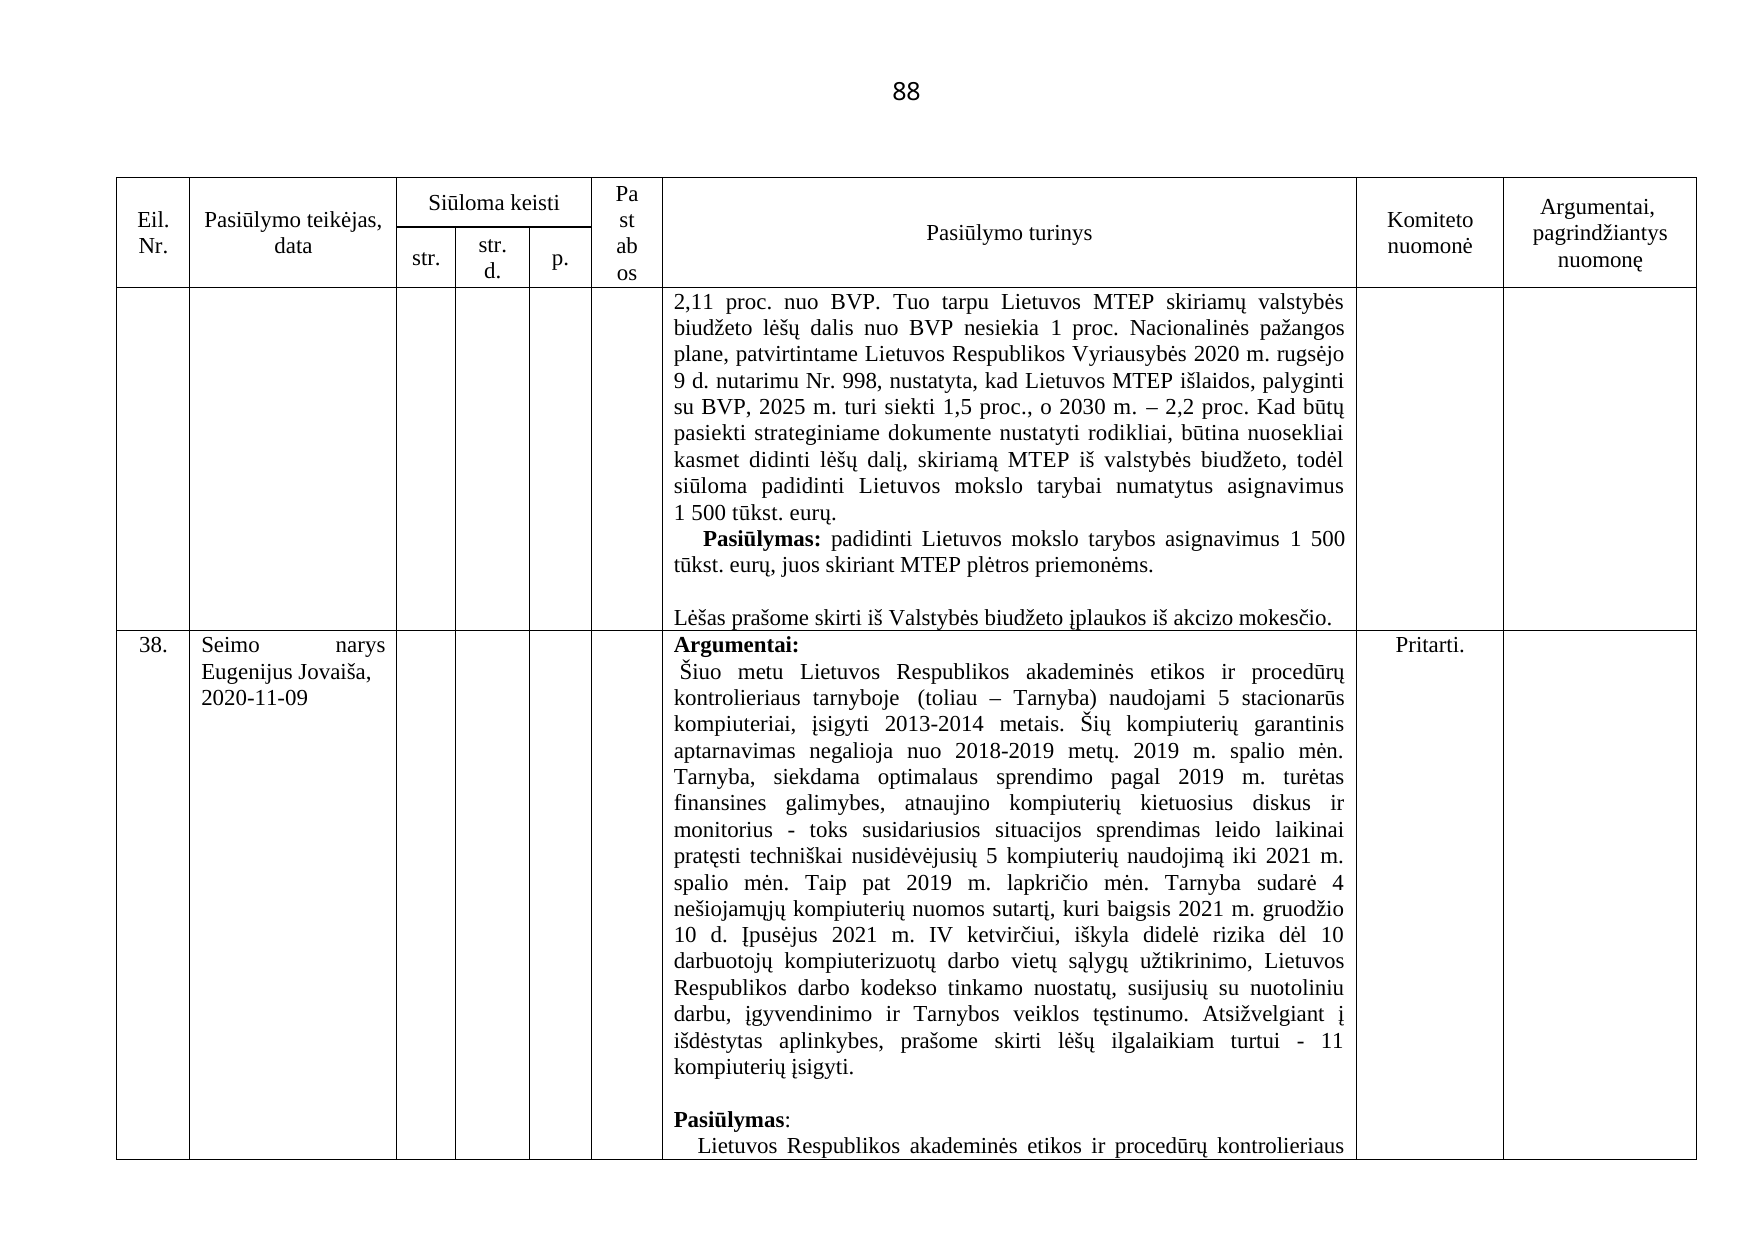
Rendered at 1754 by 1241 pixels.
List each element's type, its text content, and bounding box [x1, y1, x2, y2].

table_header Eil. Nr. [117, 178, 189, 287]
table_cell Pritarti. [1357, 631, 1503, 1158]
table_cell [1357, 288, 1503, 630]
table_cell [530, 631, 591, 1158]
table_header Siūloma keisti [397, 178, 591, 226]
table_header Komiteto nuomonė [1357, 178, 1503, 287]
table_cell 2,11 proc. nuo BVP. Tuo tarpu Lietuvos MTEP skiriamų valstybės biudžeto lėšų dalis nuo BVP nesiekia 1 proc. Nacionalinės pažangos plane, patvirtintame Lietuvos Respublikos Vyriausybės 2020 m. rugsėjo 9 d. nutarimu Nr. 998, nustatyta, kad Lietuvos MTEP išlaidos, palyginti su BVP, 2025 m. turi siekti 1,5 proc., o 2030 m. – 2,2 proc. Kad būtų pasiekti strateginiame dokumente nustatyti rodikliai, būtina nuosekliai kasmet didinti lėšų dalį, skiriamą MTEP iš valstybės biudžeto, todėl siūloma padidinti Lietuvos mokslo tarybai numatytus asignavimus 1 500 tūkst. eurų. Pasiūlymas: padidinti Lietuvos mokslo tarybos asignavimus 1 500 tūkst. eurų, juos skiriant MTEP plėtros priemonėms. Lėšas prašome skirti iš Valstybės biudžeto įplaukos iš akcizo mokesčio. [663, 288, 1356, 630]
table_cell [190, 288, 396, 630]
table_cell Seimo narys Eugenijus Jovaiša, 2020-11-09 [190, 631, 396, 1158]
table_cell [397, 631, 455, 1158]
table_cell [1504, 631, 1696, 1158]
table_header Pastabos [592, 178, 662, 287]
table_cell [592, 288, 662, 630]
table_header Argumentai, pagrindžiantys nuomonę [1504, 178, 1696, 287]
table_cell [117, 288, 189, 630]
table_cell str. [397, 228, 455, 287]
table_cell Argumentai: Šiuo metu Lietuvos Respublikos akademinės etikos ir procedūrų kontrolieriaus tarnyboje (toliau – Tarnyba) naudojami 5 stacionarūs kompiuteriai, įsigyti 2013-2014 metais. Šių kompiuterių garantinis aptarnavimas negalioja nuo 2018-2019 metų. 2019 m. spalio mėn. Tarnyba, siekdama optimalaus sprendimo pagal 2019 m. turėtas finansines galimybes, atnaujino kompiuterių kietuosius diskus ir monitorius - toks susidariusios situacijos sprendimas leido laikinai pratęsti techniškai nusidėvėjusių 5 kompiuterių naudojimą iki 2021 m. spalio mėn. Taip pat 2019 m. lapkričio mėn. Tarnyba sudarė 4 nešiojamųjų kompiuterių nuomos sutartį, kuri baigsis 2021 m. gruodžio 10 d. Įpusėjus 2021 m. IV ketvirčiui, iškyla didelė rizika dėl 10 darbuotojų kompiuterizuotų darbo vietų sąlygų užtikrinimo, Lietuvos Respublikos darbo kodekso tinkamo nuostatų, susijusių su nuotoliniu darbu, įgyvendinimo ir Tarnybos veiklos tęstinumo. Atsižvelgiant į išdėstytas aplinkybes, prašome skirti lėšų ilgalaikiam turtui - 11 kompiuterių įsigyti. Pasiūlymas: Lietuvos Respublikos akademinės etikos ir procedūrų kontrolieriaus [663, 631, 1356, 1158]
table_cell str. d. [456, 228, 529, 287]
table_cell [456, 288, 529, 630]
table_cell 38. [117, 631, 189, 1158]
table_cell [456, 631, 529, 1158]
table_cell [592, 631, 662, 1158]
table_cell [530, 288, 591, 630]
table_cell [1504, 288, 1696, 630]
table_header Pasiūlymo turinys [663, 178, 1356, 287]
table_header Pasiūlymo teikėjas, data [190, 178, 396, 287]
table_cell [397, 288, 455, 630]
table_cell p. [530, 228, 591, 287]
